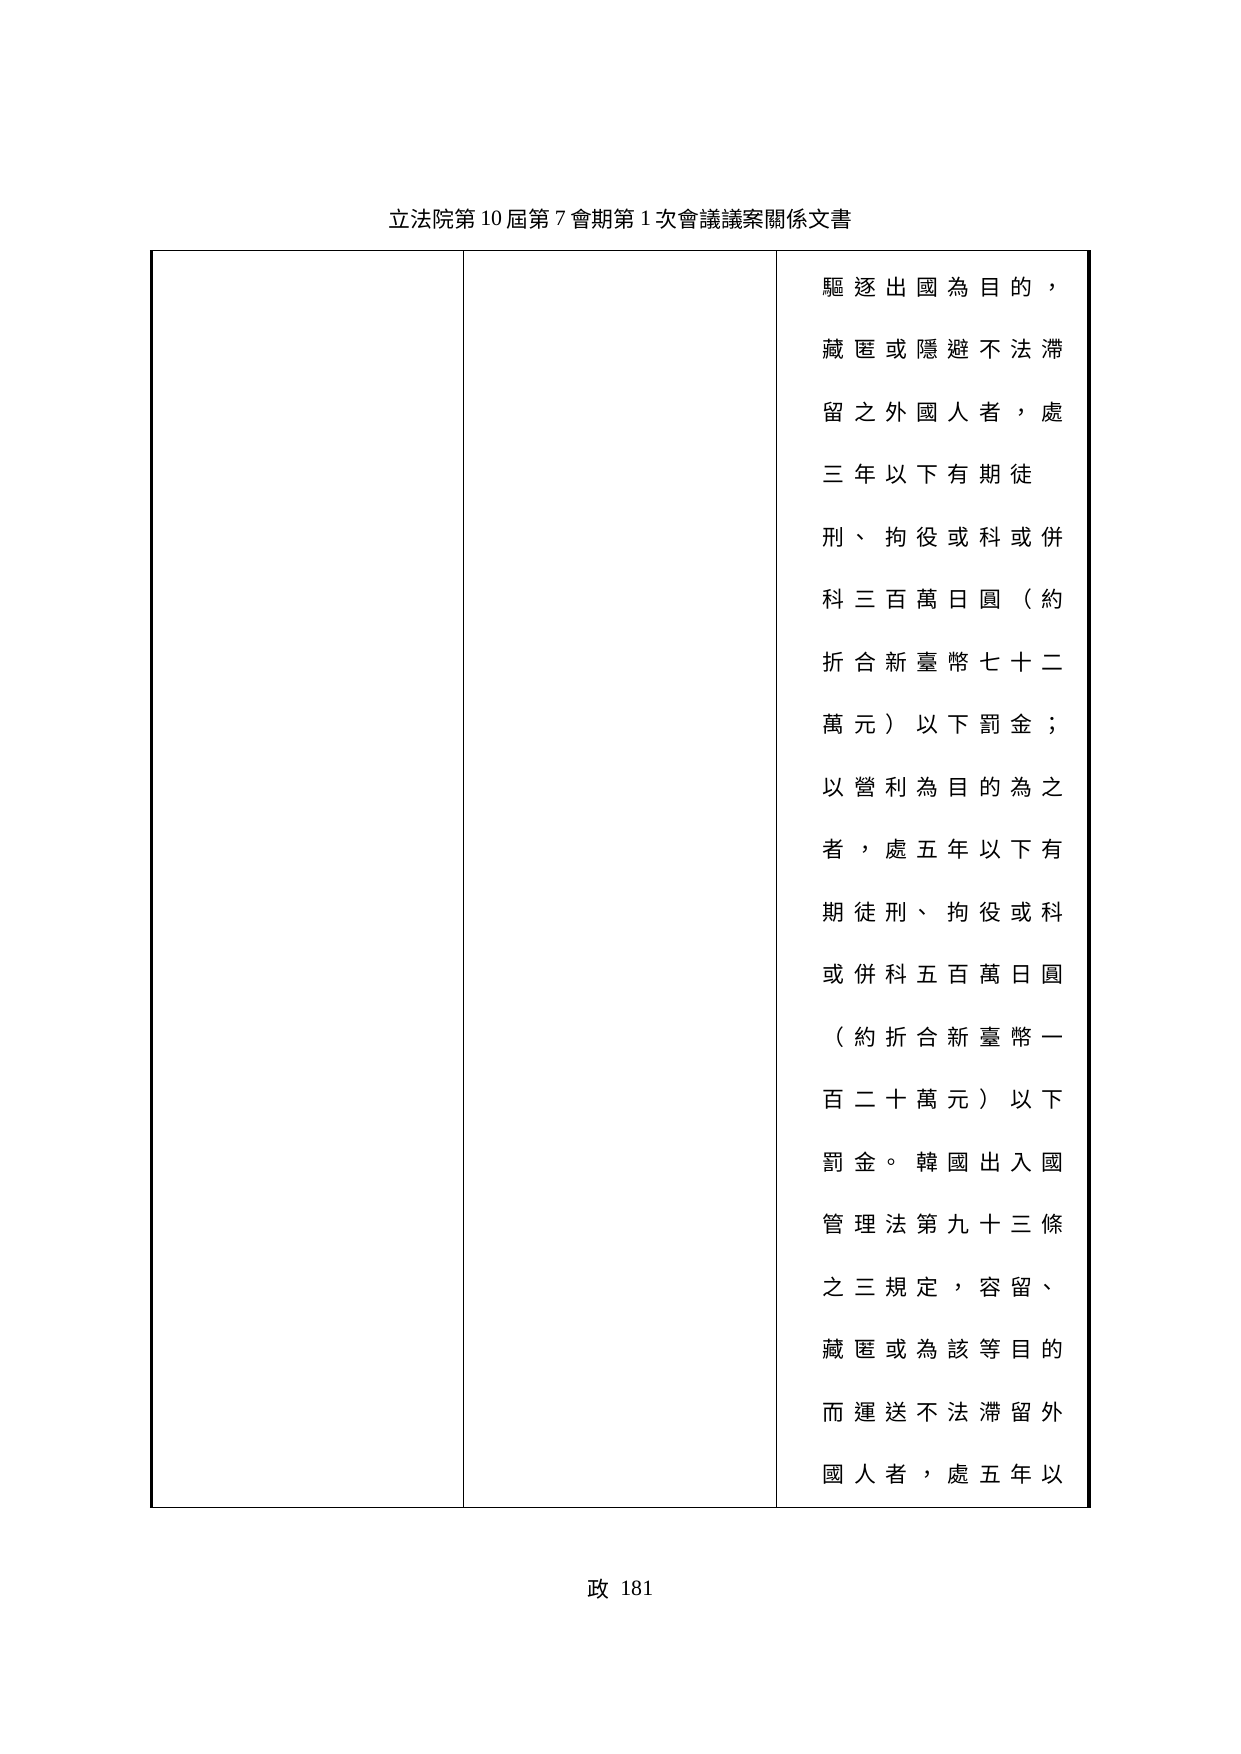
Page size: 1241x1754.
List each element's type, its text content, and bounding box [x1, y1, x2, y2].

table_cell [464, 251, 776, 1507]
table_cell [153, 251, 463, 1507]
table_cell 驅逐出國為目的，藏匿或隱避不法滯留之外國人者，處三年以下有期徒刑、拘役或科或併科三百萬日圓（約折合新臺幣七十二萬元）以下罰金；以營利為目的為之者，處五年以下有期徒刑、拘役或科或併科五百萬日圓（約折合新臺幣一百二十萬元）以下罰金。韓國出入國管理法第九十三條之三規定，容留、藏匿或為該等目的而運送不法滯留外國人者，處五年以 [777, 251, 1087, 1507]
